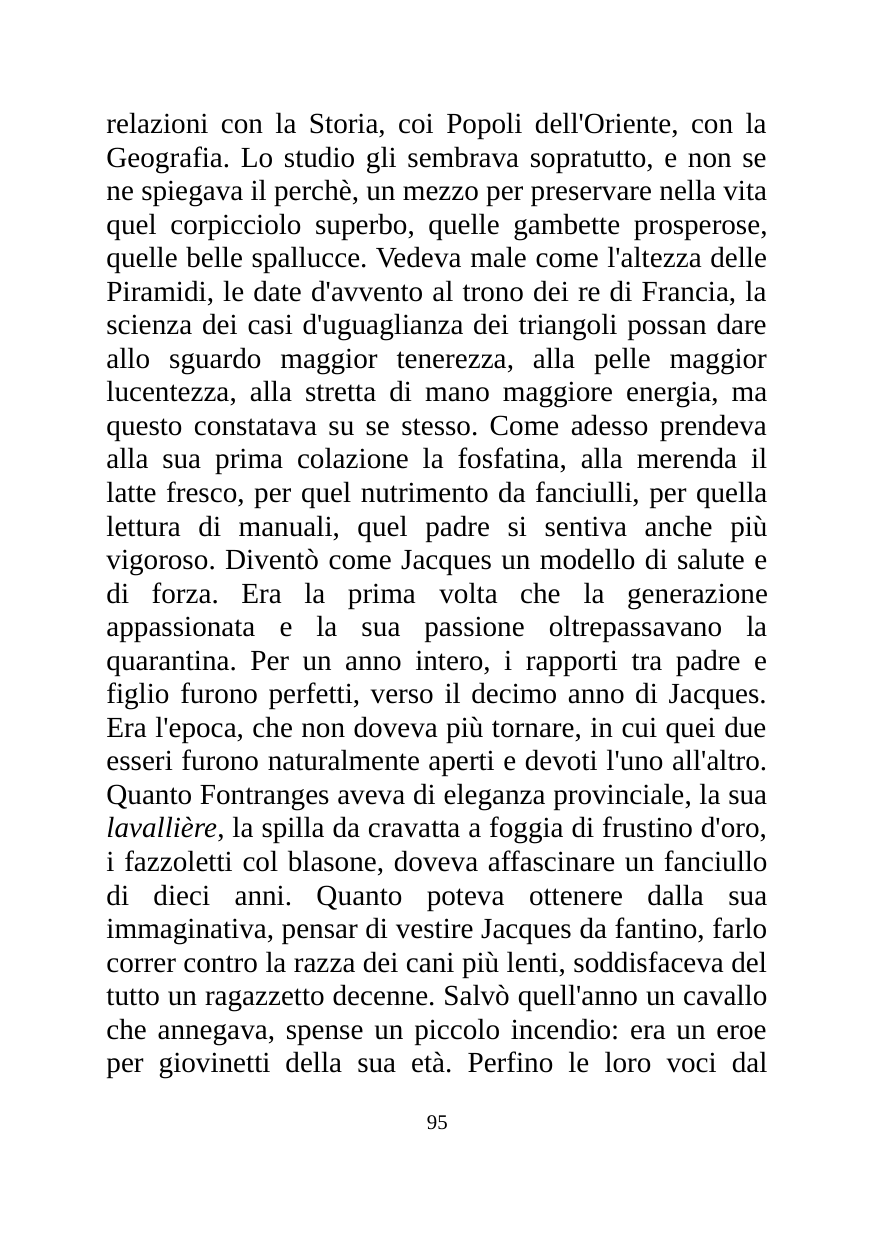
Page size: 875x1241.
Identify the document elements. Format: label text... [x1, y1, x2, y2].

text relazioni con la Storia, coi Popoli dell'Oriente, con la Geografia. Lo studio gli sembrava sopratutto, e non se ne spiegava il perchè, un mezzo per preservare nella vita quel corpicciolo superbo, quelle gambette prosperose, quelle belle spallucce. Vedeva male come l'altezza delle Piramidi, le date d'avvento al trono dei re di Francia, la scienza dei casi d'uguaglianza dei triangoli possan dare allo sguardo maggior tenerezza, alla pelle maggior lucentezza, alla stretta di mano maggiore energia, ma questo constatava su se stesso. Come adesso prendeva alla sua prima colazione la fosfatina, alla merenda il latte fresco, per quel nutrimento da fanciulli, per quella lettura di manuali, quel padre si sentiva anche più vigoroso. Diventò come Jacques un modello di salute e di forza. Era la prima volta che la generazione appassionata e la sua passione oltrepassavano la quarantina. Per un anno intero, i rapporti tra padre e figlio furono perfetti, verso il decimo anno di Jacques. Era l'epoca, che non doveva più tornare, in cui quei due esseri furono naturalmente aperti e devoti l'uno all'altro. Quanto Fontranges aveva di eleganza provinciale, la sua lavallière, la spilla da cravatta a foggia di frustino d'oro, i fazzoletti col blasone, doveva affascinare un fanciullo di dieci anni. Quanto poteva ottenere dalla sua immaginativa, pensar di vestire Jacques da fantino, farlo correr contro la razza dei cani più lenti, soddisfaceva del tutto un ragazzetto decenne. Salvò quell'anno un cavallo che annegava, spense un piccolo incendio: era un eroe per giovinetti della sua età. Perfino le loro voci dal [106, 106, 768, 1079]
